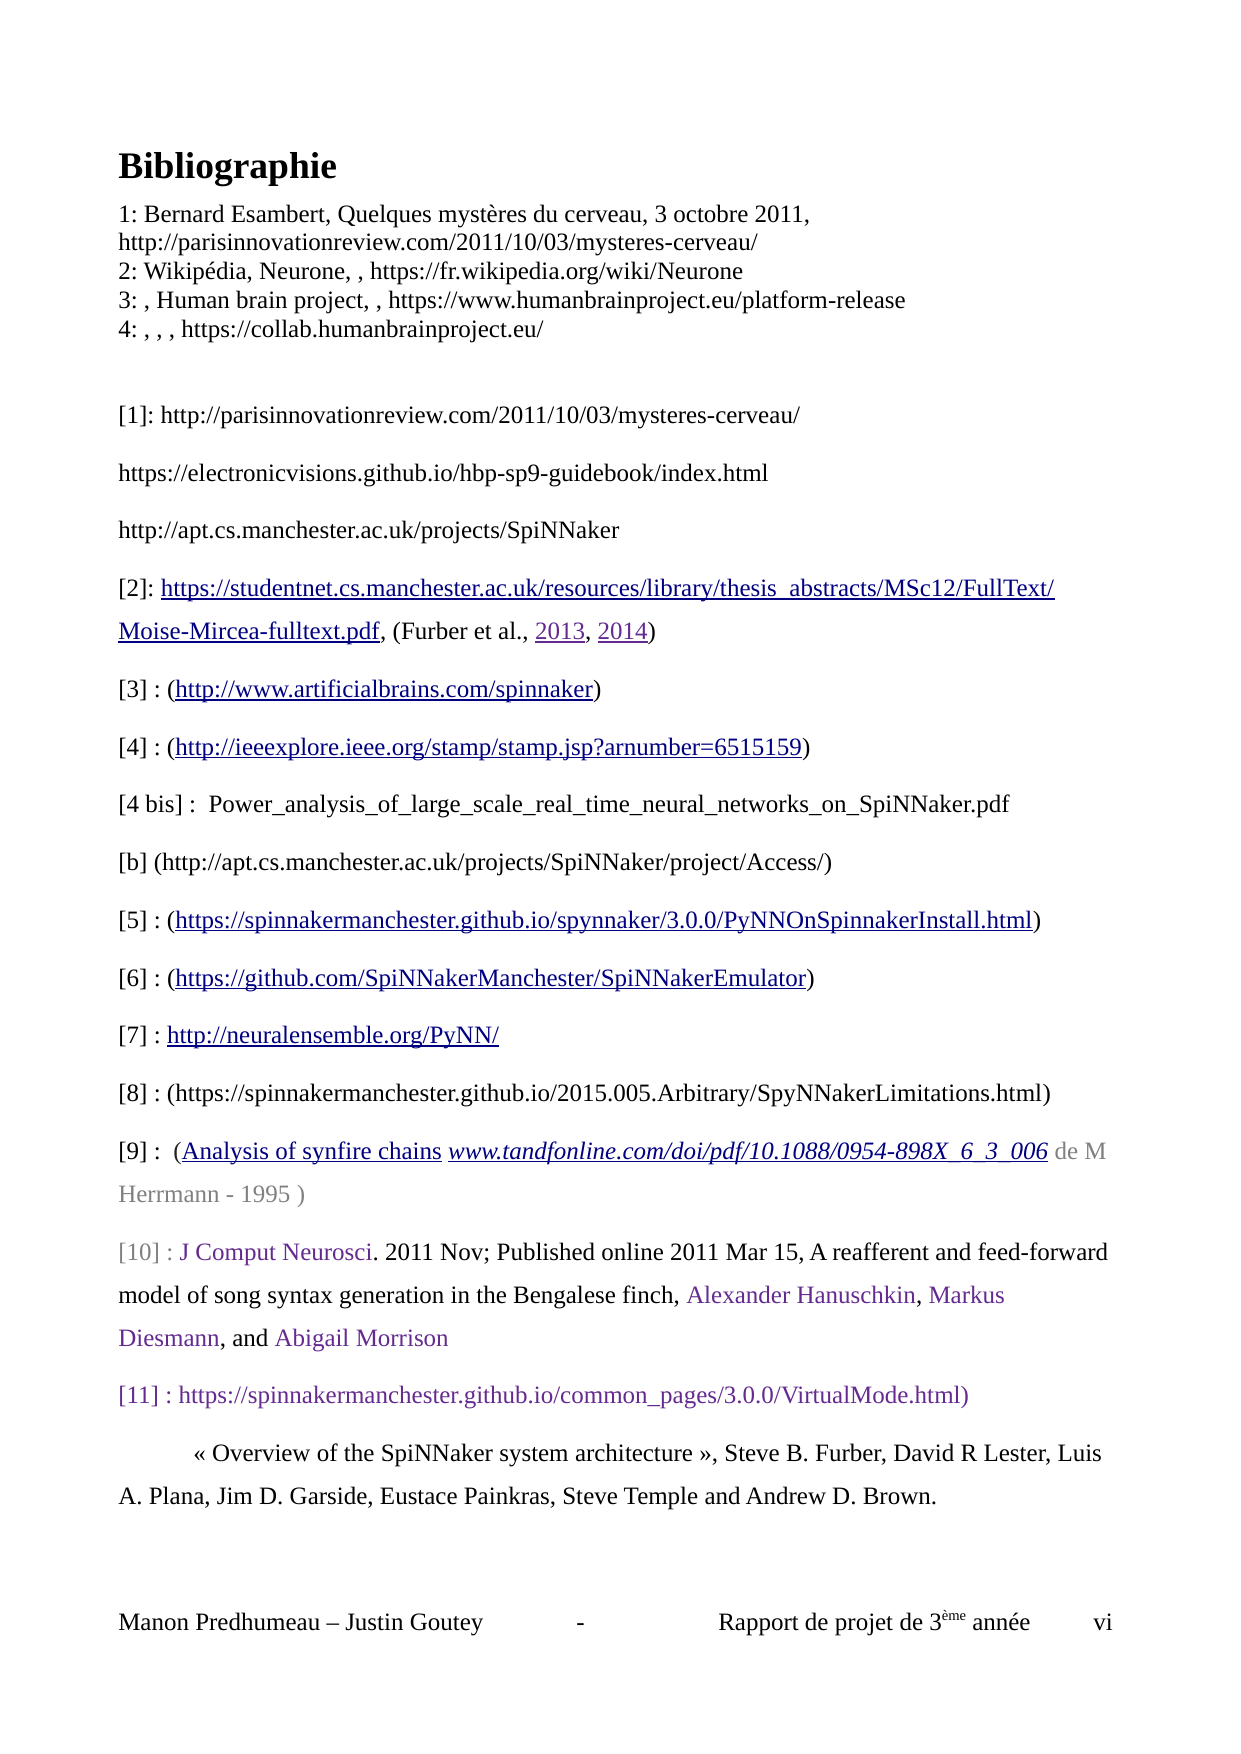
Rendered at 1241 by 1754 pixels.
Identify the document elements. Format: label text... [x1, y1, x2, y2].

text [2]: https://studentnet.cs.manchester.ac.uk/resources/library/thesis_abstracts/MSc12/FullText/Moise-Mircea-fulltext.pdf, (Furber et al., 2013, 2014) [118, 573, 1122, 645]
text [4 bis] : Power_analysis_of_large_scale_real_time_neural_networks_on_SpiNNaker.pdf [118, 789, 1122, 818]
text [6] : (https://github.com/SpiNNakerManchester/SpiNNakerEmulator) [118, 963, 1122, 991]
text [3] : (http://www.artificialbrains.com/spinnaker) [118, 674, 1122, 703]
text [5] : (https://spinnakermanchester.github.io/spynnaker/3.0.0/PyNNOnSpinnakerInstall.html) [118, 905, 1122, 934]
text [b] (http://apt.cs.manchester.ac.uk/projects/SpiNNaker/project/Access/) [118, 847, 1122, 876]
text [11] : https://spinnakermanchester.github.io/common_pages/3.0.0/VirtualMode.html) [118, 1381, 1122, 1409]
text https://electronicvisions.github.io/hbp-sp9-guidebook/index.html [118, 458, 1122, 487]
subtitle Bibliographie [118, 143, 1122, 186]
text [1]: http://parisinnovationreview.com/2011/10/03/mysteres-cerveau/ [118, 400, 1122, 429]
text [10] : J Comput Neurosci. 2011 Nov; Published online 2011 Mar 15, A reafferent and feed-forward model of song syntax generation in the Bengalese finch, Alexander Hanuschkin, Markus Diesmann, and Abigail Morrison [118, 1237, 1122, 1352]
text http://apt.cs.manchester.ac.uk/projects/SpiNNaker [118, 516, 1122, 544]
text 3: , Human brain project, , https://www.humanbrainproject.eu/platform-release [118, 285, 1122, 314]
text [9] : (Analysis of synfire chains www.tandfonline.com/doi/pdf/10.1088/0954-898X_6_3_006 de M Herrmann - ‎1995 ) [118, 1136, 1122, 1208]
text 4: , , , https://collab.humanbrainproject.eu/ [118, 314, 1122, 342]
text « Overview of the SpiNNaker system architecture », Steve B. Furber, David R Lester, Luis A. Plana, Jim D. Garside, Eustace Painkras, Steve Temple and Andrew D. Brown. [118, 1438, 1122, 1510]
text [7] : http://neuralensemble.org/PyNN/ [118, 1020, 1122, 1049]
text [8] : (https://spinnakermanchester.github.io/2015.005.Arbitrary/SpyNNakerLimitations.html) [118, 1078, 1122, 1107]
text 2: Wikipédia, Neurone, , https://fr.wikipedia.org/wiki/Neurone [118, 256, 1122, 285]
text 1: Bernard Esambert, Quelques mystères du cerveau, 3 octobre 2011, http://parisinnovationreview.com/2011/10/03/mysteres-cerveau/ [118, 199, 1122, 256]
text [4] : (http://ieeexplore.ieee.org/stamp/stamp.jsp?arnumber=6515159) [118, 732, 1122, 761]
